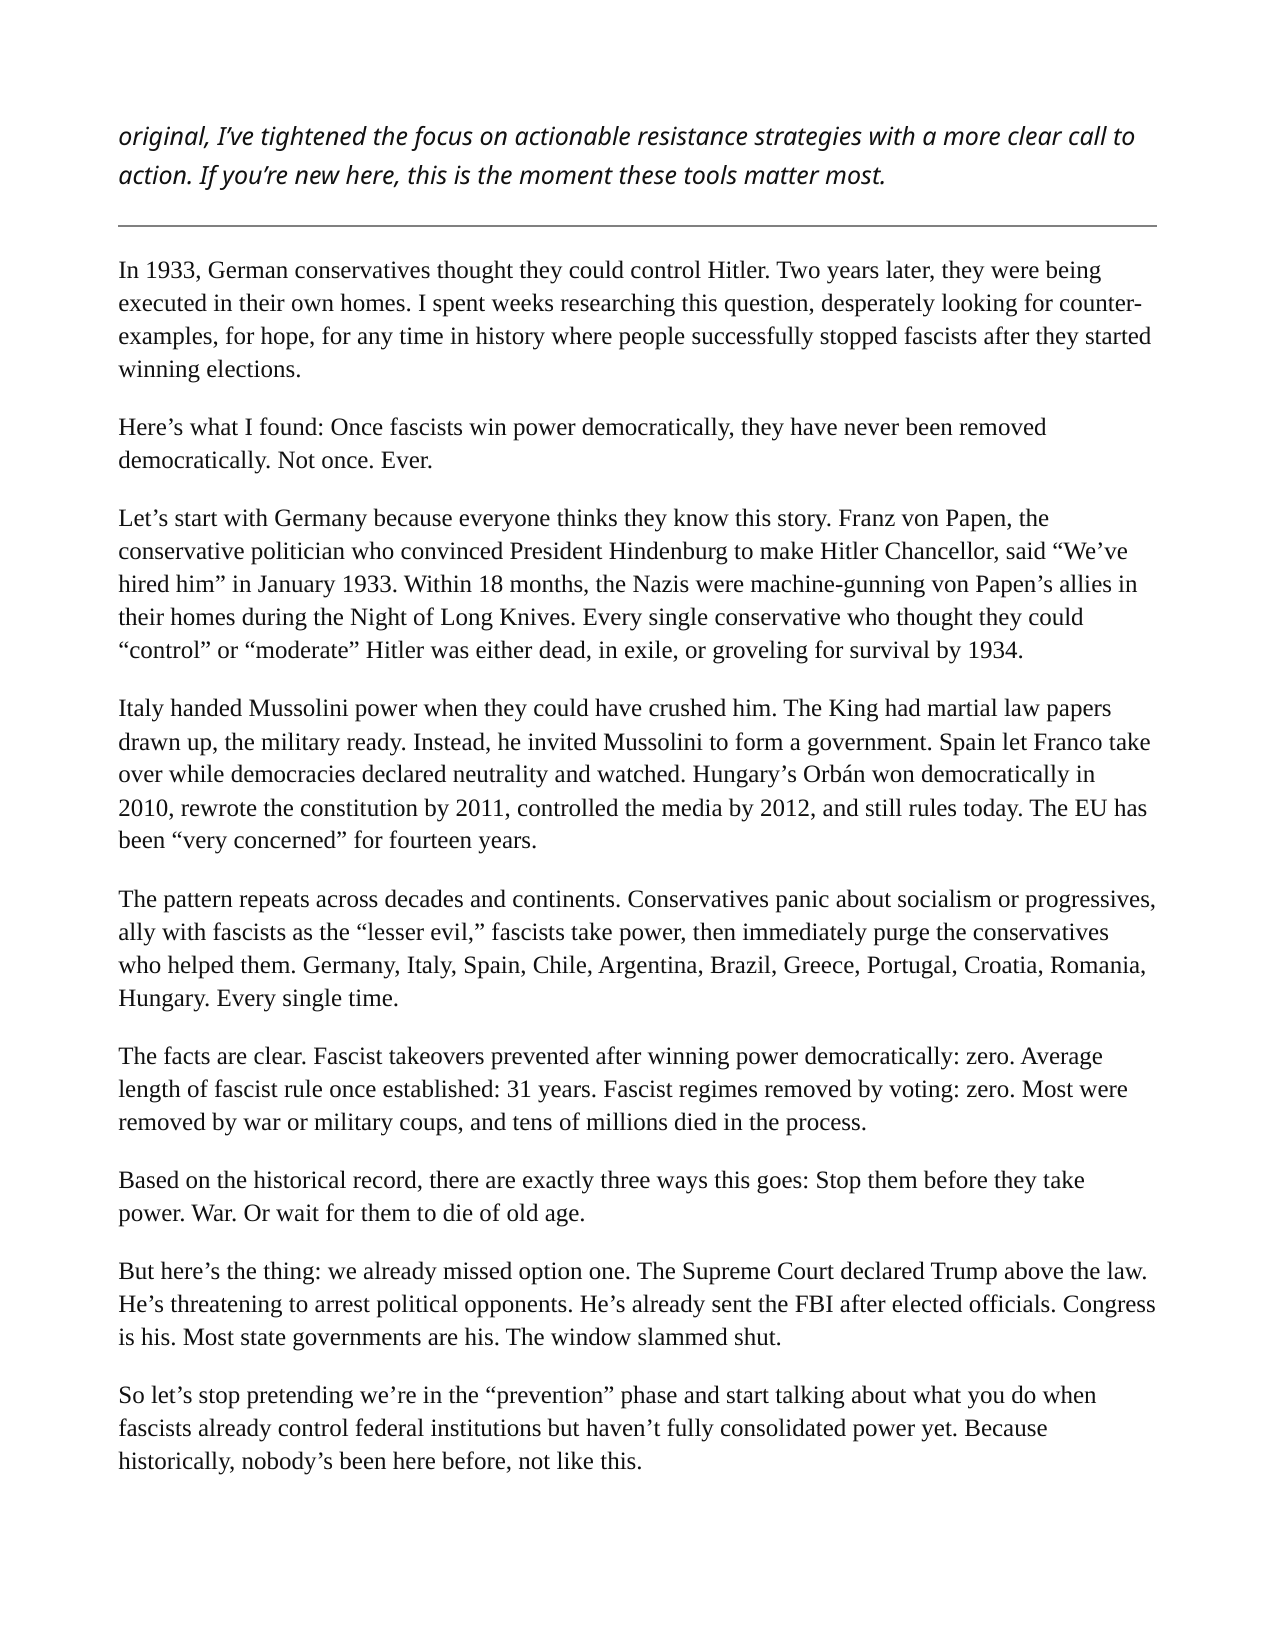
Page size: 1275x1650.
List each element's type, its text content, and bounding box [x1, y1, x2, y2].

text In 1933, German conservatives thought they could control Hitler. Two years later, they were being executed in their own homes. I spent weeks researching this question, desperately looking for counter-examples, for hope, for any time in history where people successfully stopped fascists after they started winning elections. [118, 255, 1157, 383]
text But here’s the thing: we already missed option one. The Supreme Court declared Trump above the law. He’s threatening to arrest political opponents. He’s already sent the FBI after elected officials. Congress is his. Most state governments are his. The window slammed shut. [118, 1256, 1157, 1351]
text The pattern repeats across decades and continents. Conservatives panic about socialism or progressives, ally with fascists as the “lesser evil,” fascists take power, then immediately purge the conservatives who helped them. Germany, Italy, Spain, Chile, Argentina, Brazil, Greece, Portugal, Croatia, Romania, Hungary. Every single time. [118, 884, 1157, 1011]
text Here’s what I found: Once fascists win power democratically, they have never been removed democratically. Not once. Ever. [118, 412, 1157, 474]
text Based on the historical record, there are exactly three ways this goes: Stop them before they take power. War. Or wait for them to die of old age. [118, 1165, 1157, 1227]
text Let’s start with Germany because everyone thinks they know this story. Franz von Papen, the conservative politician who convinced President Hindenburg to make Hitler Chancellor, said “We’ve hired him” in January 1933. Within 18 months, the Nazis were machine-gunning von Papen’s allies in their homes during the Night of Long Knives. Every single conservative who thought they could “control” or “moderate” Hitler was either dead, in exile, or groveling for survival by 1934. [118, 503, 1157, 664]
text Italy handed Mussolini power when they could have crushed him. The King had martial law papers drawn up, the military ready. Instead, he invited Mussolini to form a government. Spain let Franco take over while democracies declared neutrality and watched. Hungary’s Orbán won democratically in 2010, rewrote the constitution by 2011, controlled the media by 2012, and still rules today. The EU has been “very concerned” for fourteen years. [118, 693, 1157, 854]
text original, I’ve tightened the focus on actionable resistance strategies with a more clear call to action. If you’re new here, this is the moment these tools matter most. [118, 118, 1157, 191]
text So let’s stop pretending we’re in the “prevention” phase and start talking about what you do when fascists already control federal institutions but haven’t fully consolidated power yet. Because historically, nobody’s been here before, not like this. [118, 1380, 1157, 1475]
text The facts are clear. Fascist takeovers prevented after winning power democratically: zero. Average length of fascist rule once established: 31 years. Fascist regimes removed by voting: zero. Most were removed by war or military coups, and tens of millions died in the process. [118, 1041, 1157, 1136]
